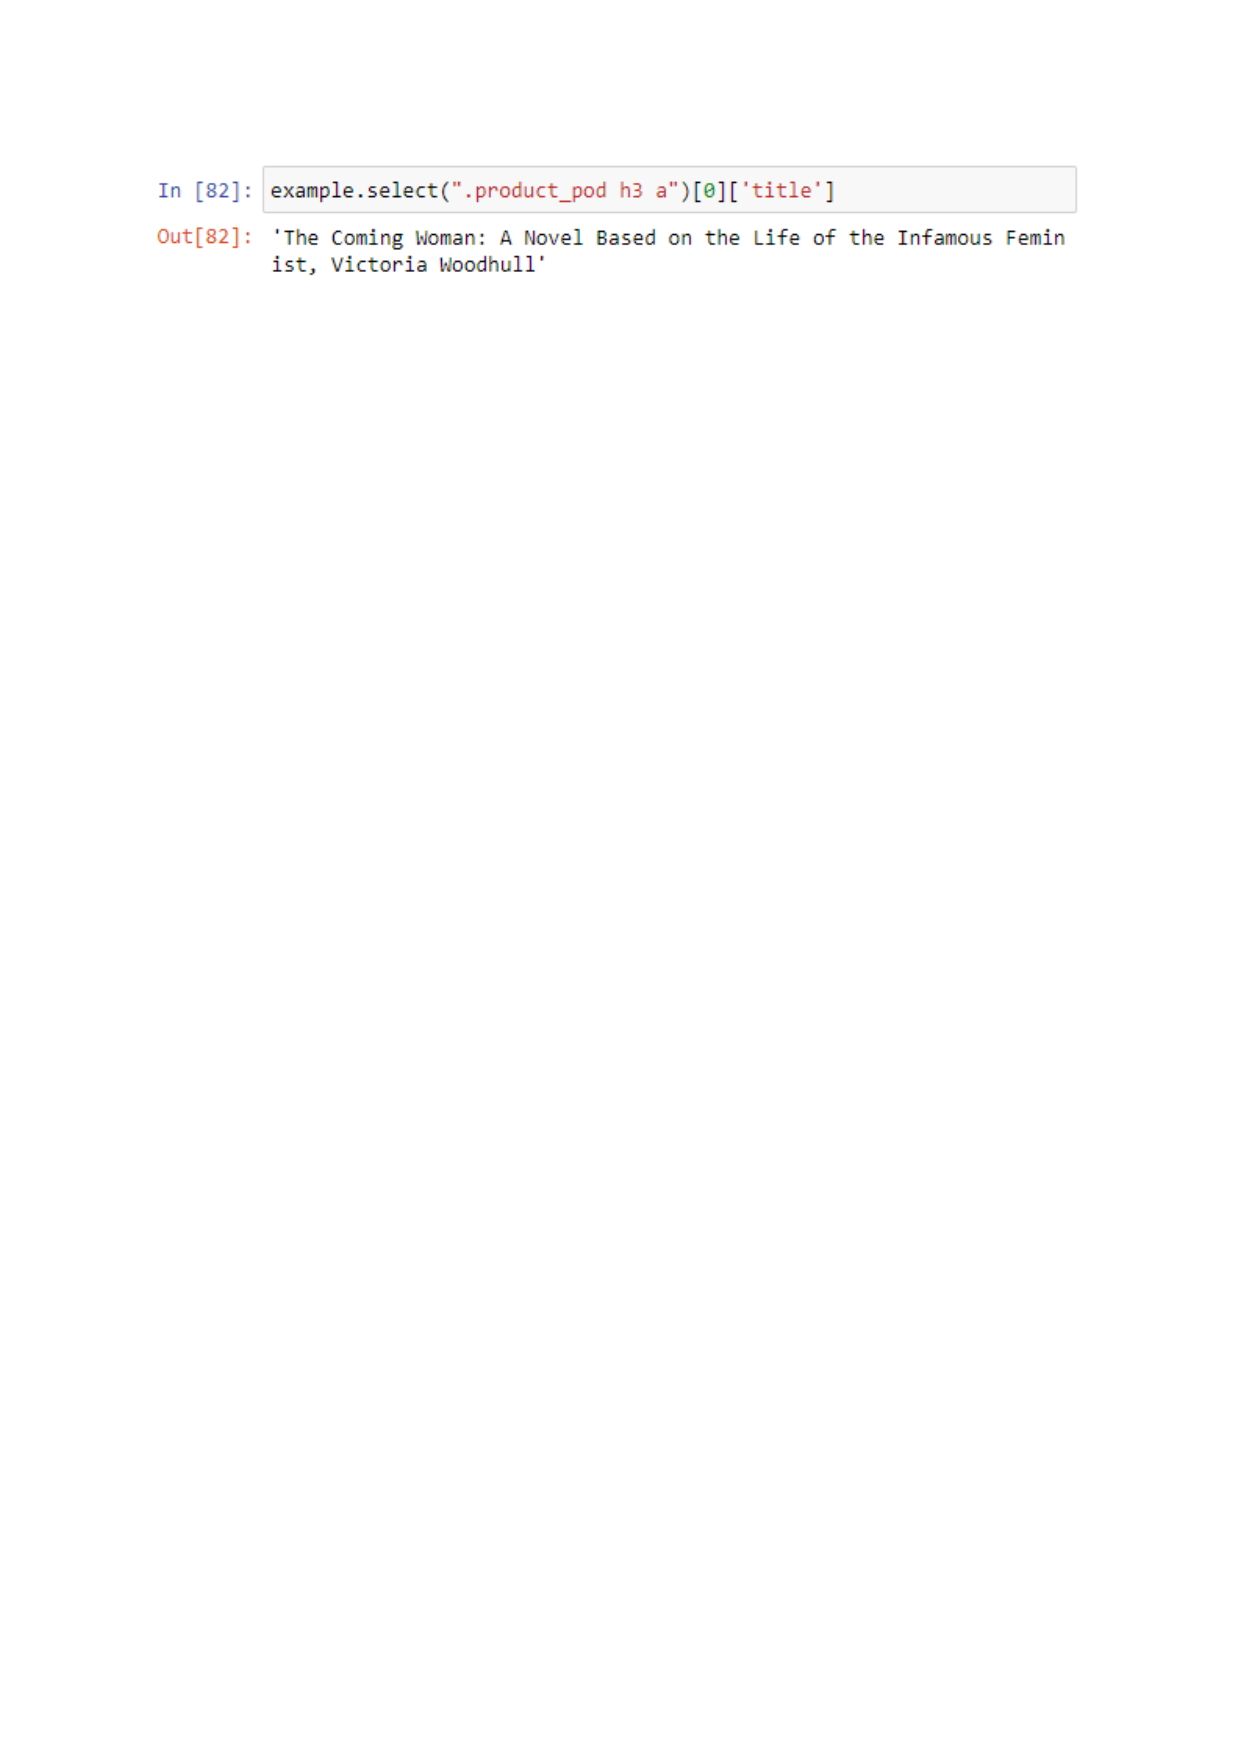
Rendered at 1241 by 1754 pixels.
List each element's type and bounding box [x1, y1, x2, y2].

picture [133, 144, 1082, 283]
